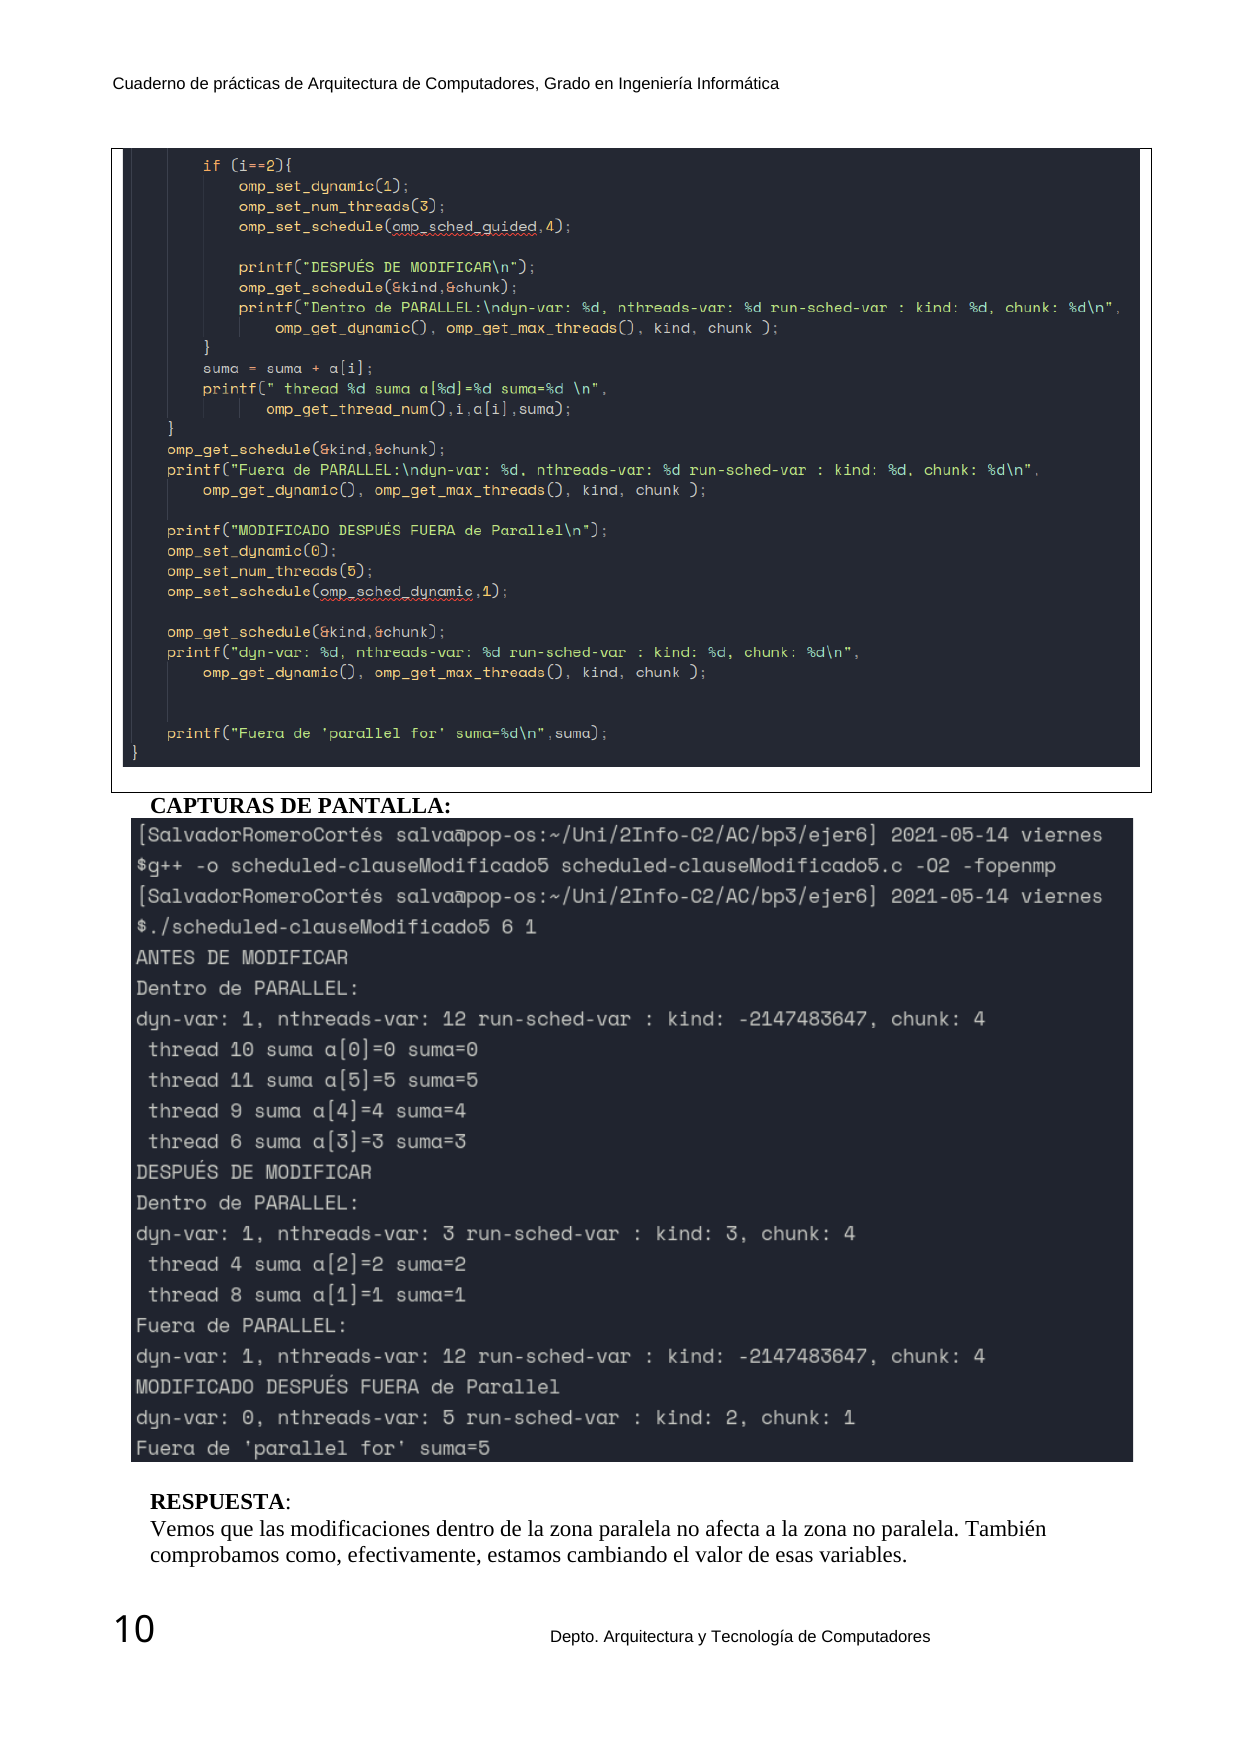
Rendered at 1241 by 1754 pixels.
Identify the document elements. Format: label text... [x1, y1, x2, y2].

text RESPUESTA: [150, 1488, 1152, 1514]
picture [131, 818, 1134, 1462]
text Vemos que las modificaciones dentro de la zona paralela no afecta a la zona no paralela. También comprobamos como, efectivamente, estamos cambiando el valor de esas variables. [150, 1514, 1152, 1567]
table_header [112, 149, 1151, 792]
text CAPTURAS DE PANTALLA: [150, 793, 1152, 819]
picture [122, 148, 1140, 767]
